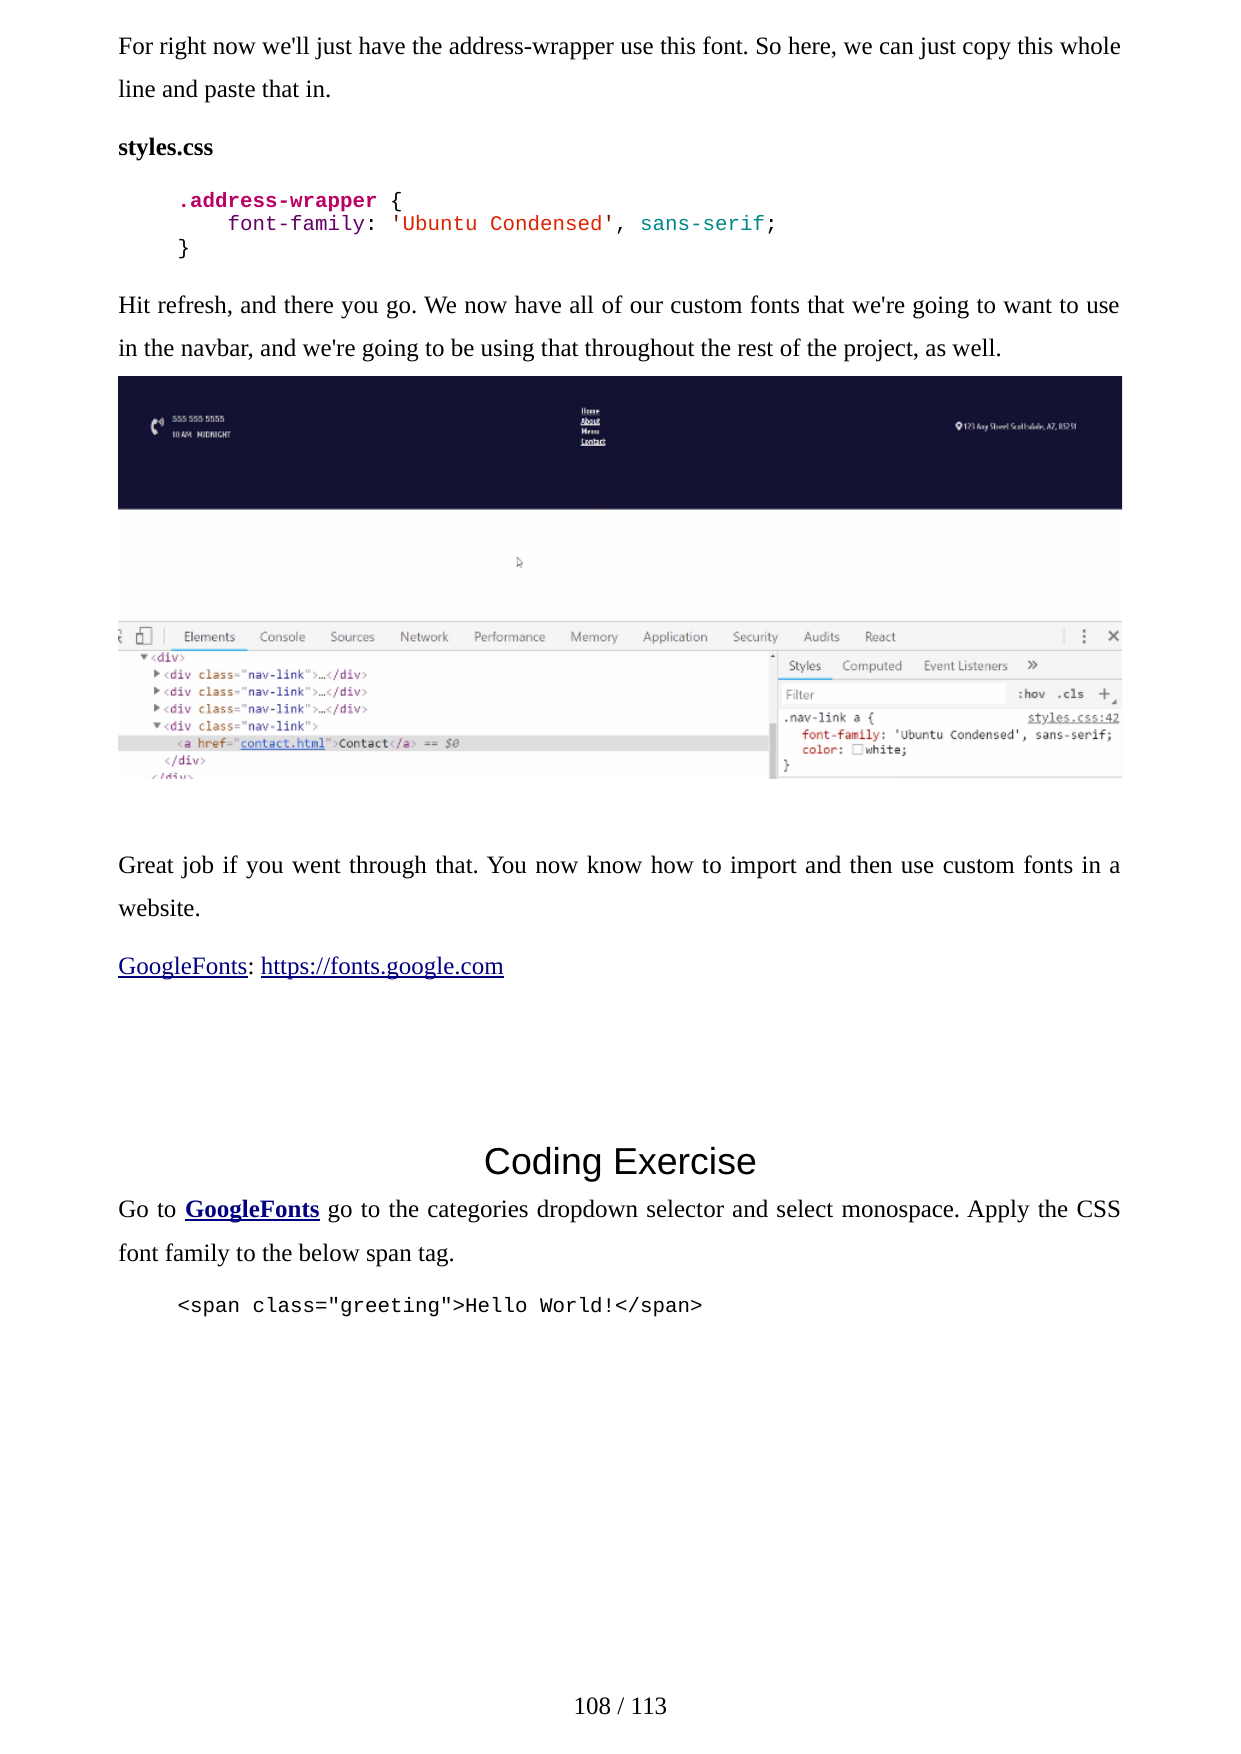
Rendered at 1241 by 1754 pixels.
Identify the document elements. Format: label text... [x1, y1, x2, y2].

text } [177, 237, 1122, 261]
picture [118, 376, 1123, 779]
text styles.css [118, 132, 1122, 161]
text Go to GoogleFonts go to the categories dropdown selector and select monospace. Apply the CSS font family to the below span tag. [118, 1194, 1122, 1266]
text Hit refresh, and there you go. We now have all of our custom fonts that we're going to want to use in the navbar, and we're going to be using that throughout the rest of the project, as well. [118, 290, 1122, 362]
subtitle Coding Exercise [118, 1139, 1122, 1182]
text .address-wrapper { [177, 190, 1122, 213]
text font-family: 'Ubuntu Condensed', sans-serif; [177, 213, 1122, 237]
text <span class="greeting">Hello World!</span> [177, 1295, 1122, 1319]
text For right now we'll just have the address-wrapper use this font. So here, we can just copy this whole line and paste that in. [118, 31, 1122, 103]
text GoogleFonts: https://fonts.google.com [118, 951, 1122, 980]
text Great job if you went through that. You now know how to import and then use custom fonts in a website. [118, 850, 1122, 922]
